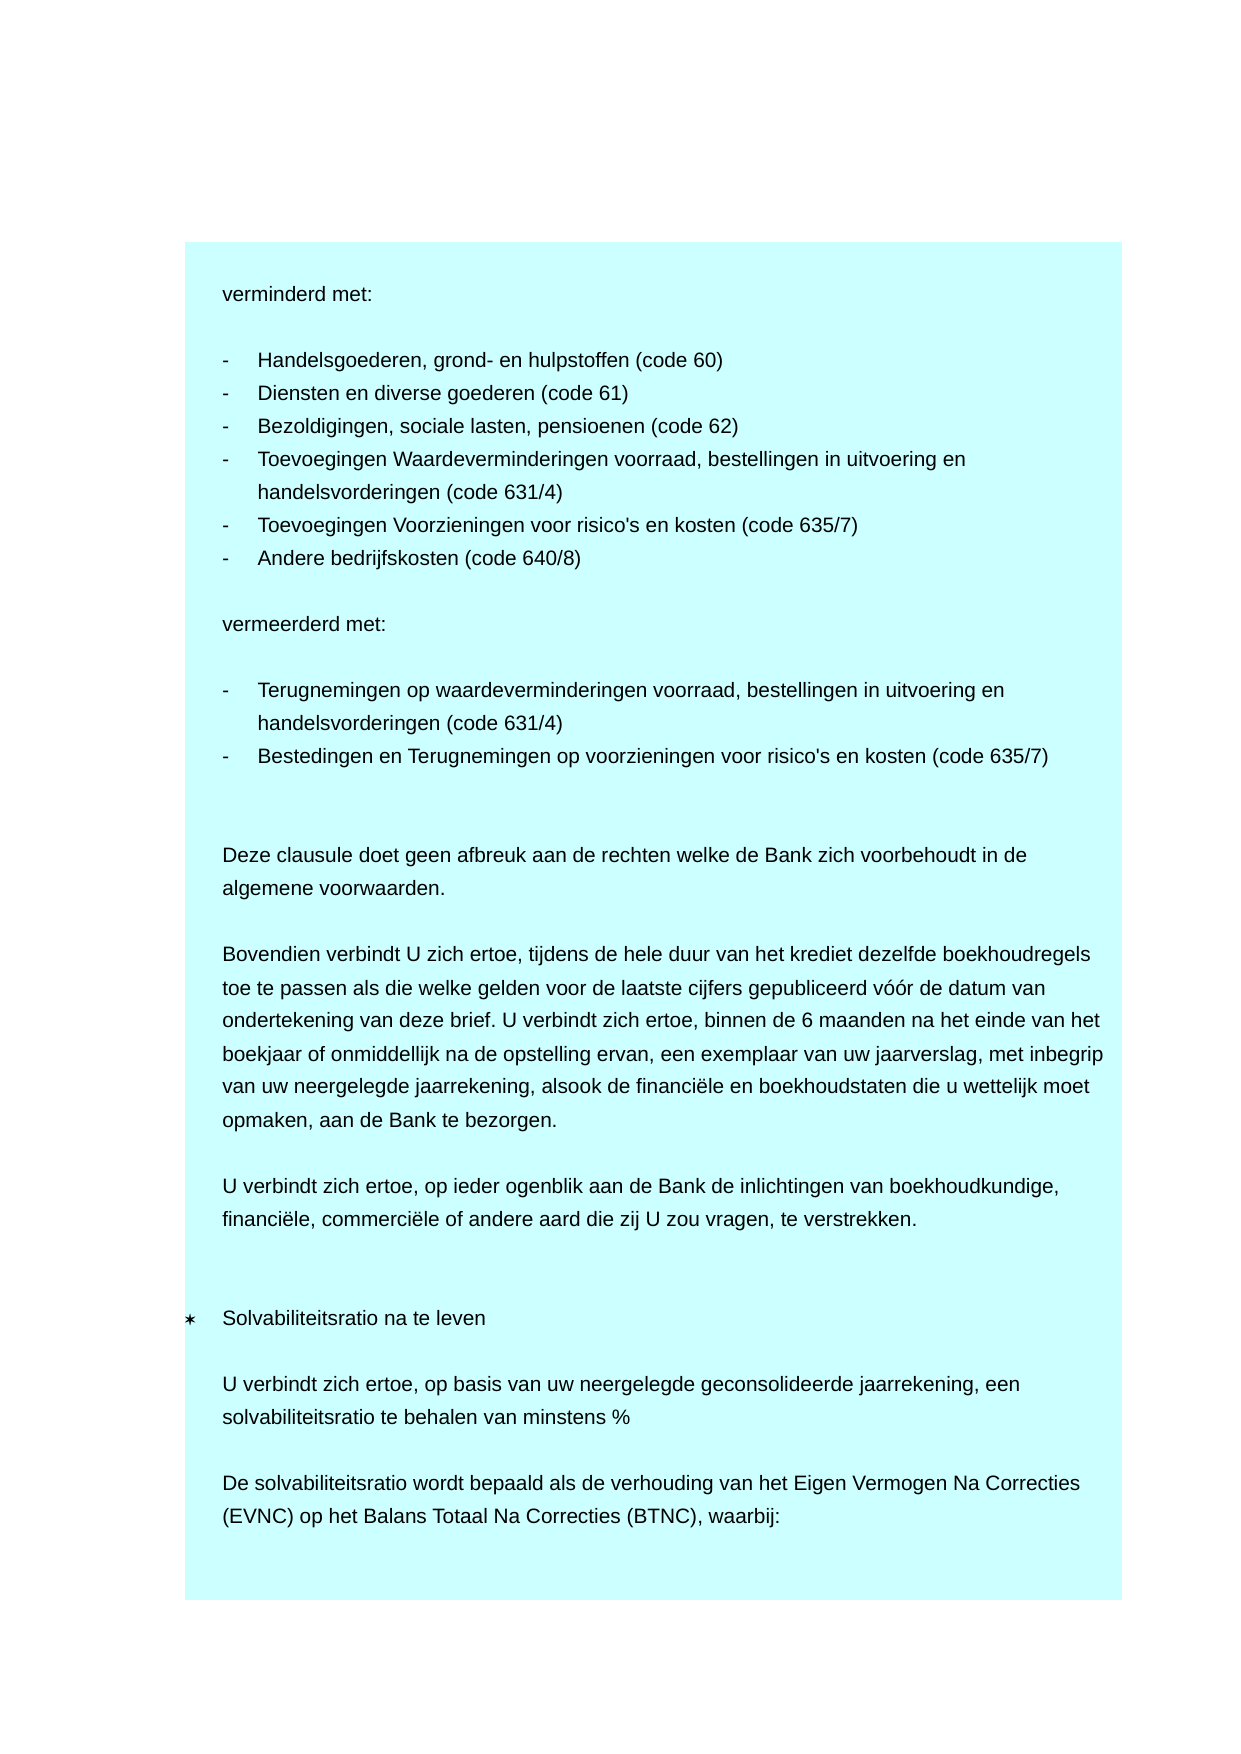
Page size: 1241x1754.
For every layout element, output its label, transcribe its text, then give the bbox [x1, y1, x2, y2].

text De solvabiliteitsratio wordt bepaald als de verhouding van het Eigen Vermogen Na Correcties (EVNC) op het Balans Totaal Na Correcties (BTNC), waarbij: [222, 1464, 1122, 1530]
text U verbindt zich ertoe, op ieder ogenblik aan de Bank de inlichtingen van boekhoudkundige, financiële, commerciële of andere aard die zij U zou vragen, te verstrekken. [222, 1167, 1122, 1233]
text verminderd met: [222, 275, 1122, 308]
list Solvabiliteitsratio na te leven [185, 1299, 1122, 1332]
text vermeerderd met: [222, 605, 1122, 638]
list Andere bedrijfskosten (code 640/8) [222, 539, 1122, 572]
list Diensten en diverse goederen (code 61) [222, 374, 1122, 407]
list Toevoegingen Voorzieningen voor risico's en kosten (code 635/7) [222, 506, 1122, 539]
list Handelsgoederen, grond- en hulpstoffen (code 60) [222, 341, 1122, 374]
list Bezoldigingen, sociale lasten, pensioenen (code 62) [222, 407, 1122, 440]
text Deze clausule doet geen afbreuk aan de rechten welke de Bank zich voorbehoudt in de algemene voorwaarden. [222, 836, 1122, 902]
list Terugnemingen op waardeverminderingen voorraad, bestellingen in uitvoering en handelsvorderingen (code 631/4) [222, 671, 1122, 737]
list U verbindt zich ertoe, op basis van uw neergelegde geconsolideerde jaarrekening, een solvabiliteitsratio te behalen van minstens % [222, 1365, 1122, 1431]
list Toevoegingen Waardeverminderingen voorraad, bestellingen in uitvoering en handelsvorderingen (code 631/4) [222, 440, 1122, 506]
list Bestedingen en Terugnemingen op voorzieningen voor risico's en kosten (code 635/7) [222, 737, 1122, 770]
text Bovendien verbindt U zich ertoe, tijdens de hele duur van het krediet dezelfde boekhoudregels toe te passen als die welke gelden voor de laatste cijfers gepubliceerd vóór de datum van ondertekening van deze brief. U verbindt zich ertoe, binnen de 6 maanden na het einde van het boekjaar of onmiddellijk na de opstelling ervan, een exemplaar van uw jaarverslag, met inbegrip van uw neergelegde jaarrekening, alsook de financiële en boekhoudstaten die u wettelijk moet opmaken, aan de Bank te bezorgen. [222, 936, 1122, 1134]
